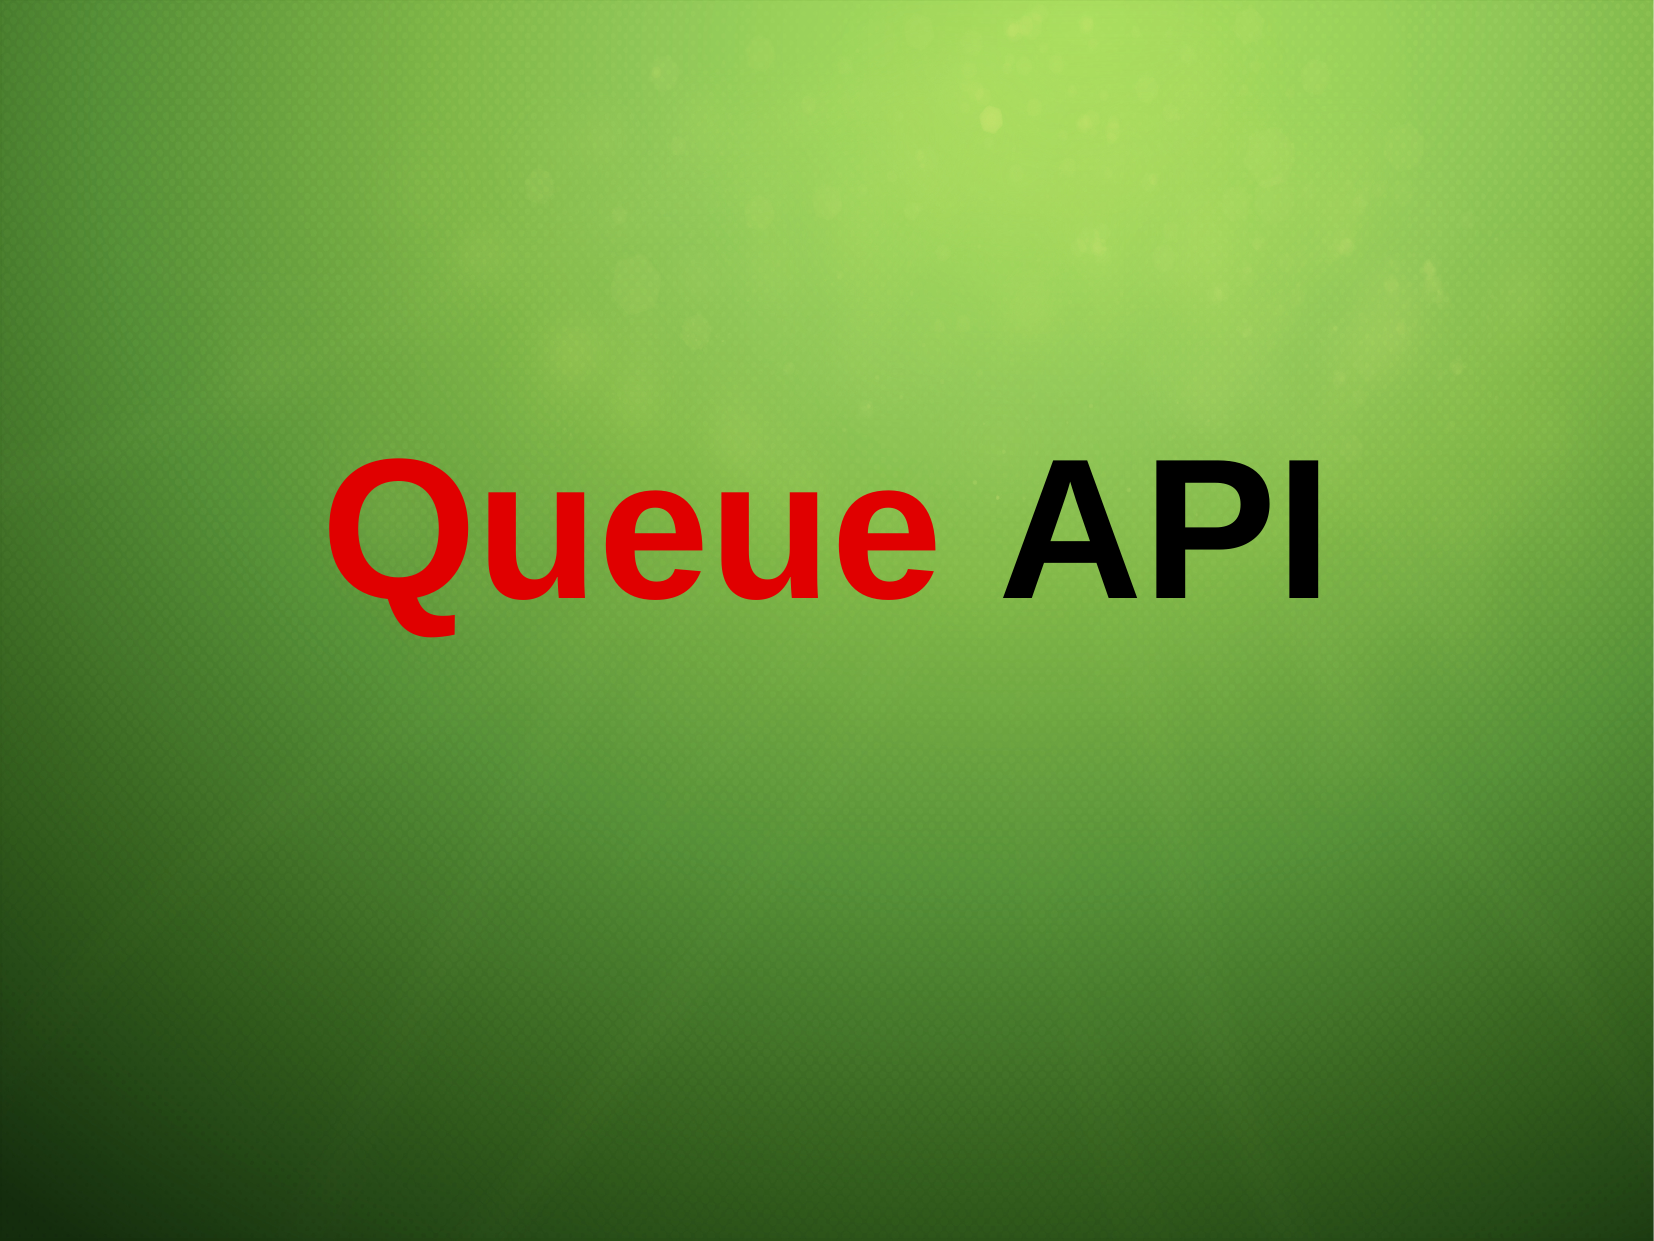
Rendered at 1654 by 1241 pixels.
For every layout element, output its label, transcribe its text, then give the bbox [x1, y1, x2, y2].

subtitle Queue API [82, 49, 1571, 1010]
picture [0, 0, 1654, 1241]
